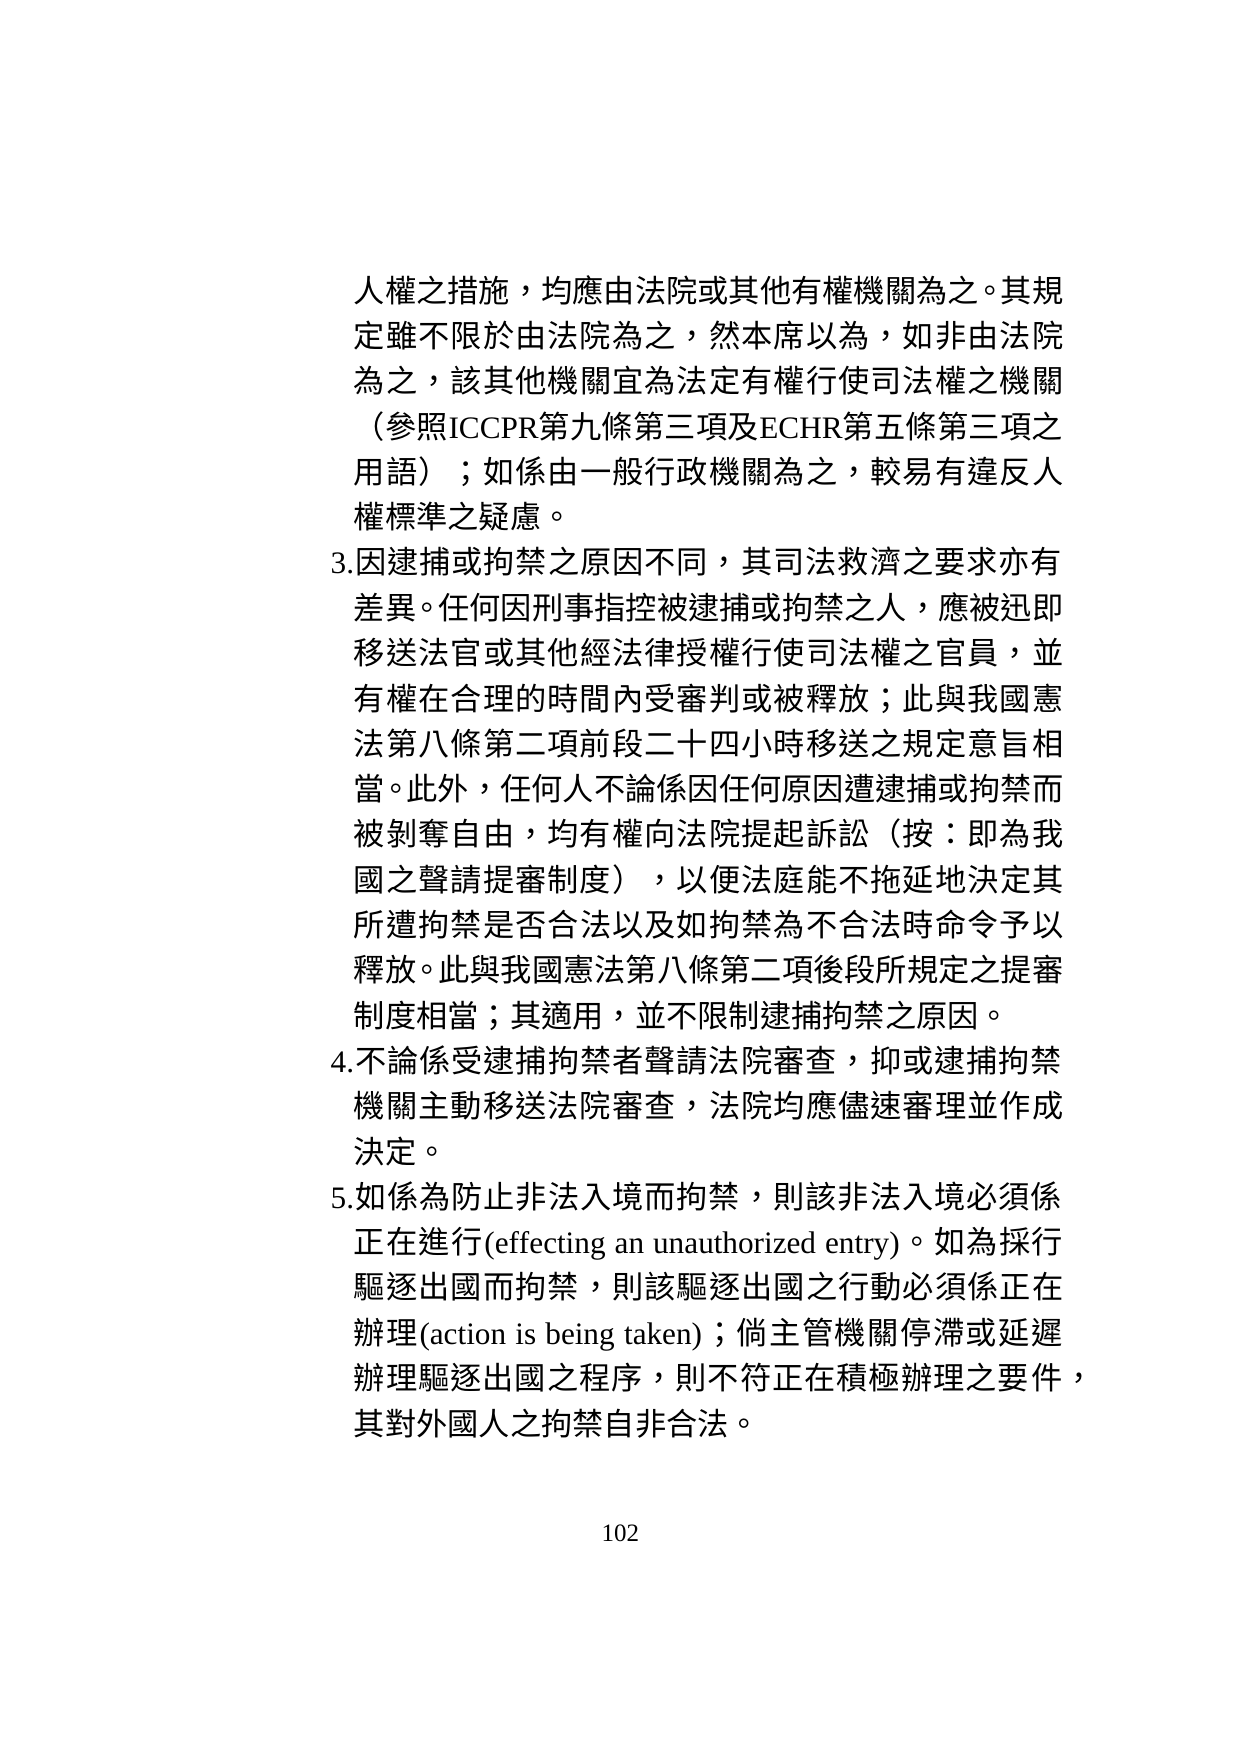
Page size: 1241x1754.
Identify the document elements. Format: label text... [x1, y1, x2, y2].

text 5.如係為防止非法入境而拘禁，則該非法入境必須係正在進行(effecting an unauthorized entry)。如為採行驅逐出國而拘禁，則該驅逐出國之行動必須係正在辦理(action is being taken)；倘主管機關停滯或延遲辦理驅逐出國之程序，則不符正在積極辦理之要件，其對外國人之拘禁自非合法。 [330, 1172, 1063, 1444]
text 人權之措施，均應由法院或其他有權機關為之。其規定雖不限於由法院為之，然本席以為，如非由法院為之，該其他機關宜為法定有權行使司法權之機關（參照ICCPR第九條第三項及ECHR第五條第三項之用語）；如係由一般行政機關為之，較易有違反人權標準之疑慮。 [330, 266, 1063, 538]
text 3.因逮捕或拘禁之原因不同，其司法救濟之要求亦有差異。任何因刑事指控被逮捕或拘禁之人，應被迅即移送法官或其他經法律授權行使司法權之官員，並有權在合理的時間內受審判或被釋放；此與我國憲法第八條第二項前段二十四小時移送之規定意旨相當。此外，任何人不論係因任何原因遭逮捕或拘禁而被剝奪自由，均有權向法院提起訴訟（按：即為我國之聲請提審制度），以便法庭能不拖延地決定其所遭拘禁是否合法以及如拘禁為不合法時命令予以釋放。此與我國憲法第八條第二項後段所規定之提審制度相當；其適用，並不限制逮捕拘禁之原因。 [330, 538, 1063, 1036]
text 4.不論係受逮捕拘禁者聲請法院審查，抑或逮捕拘禁機關主動移送法院審查，法院均應儘速審理並作成決定。 [330, 1036, 1063, 1172]
